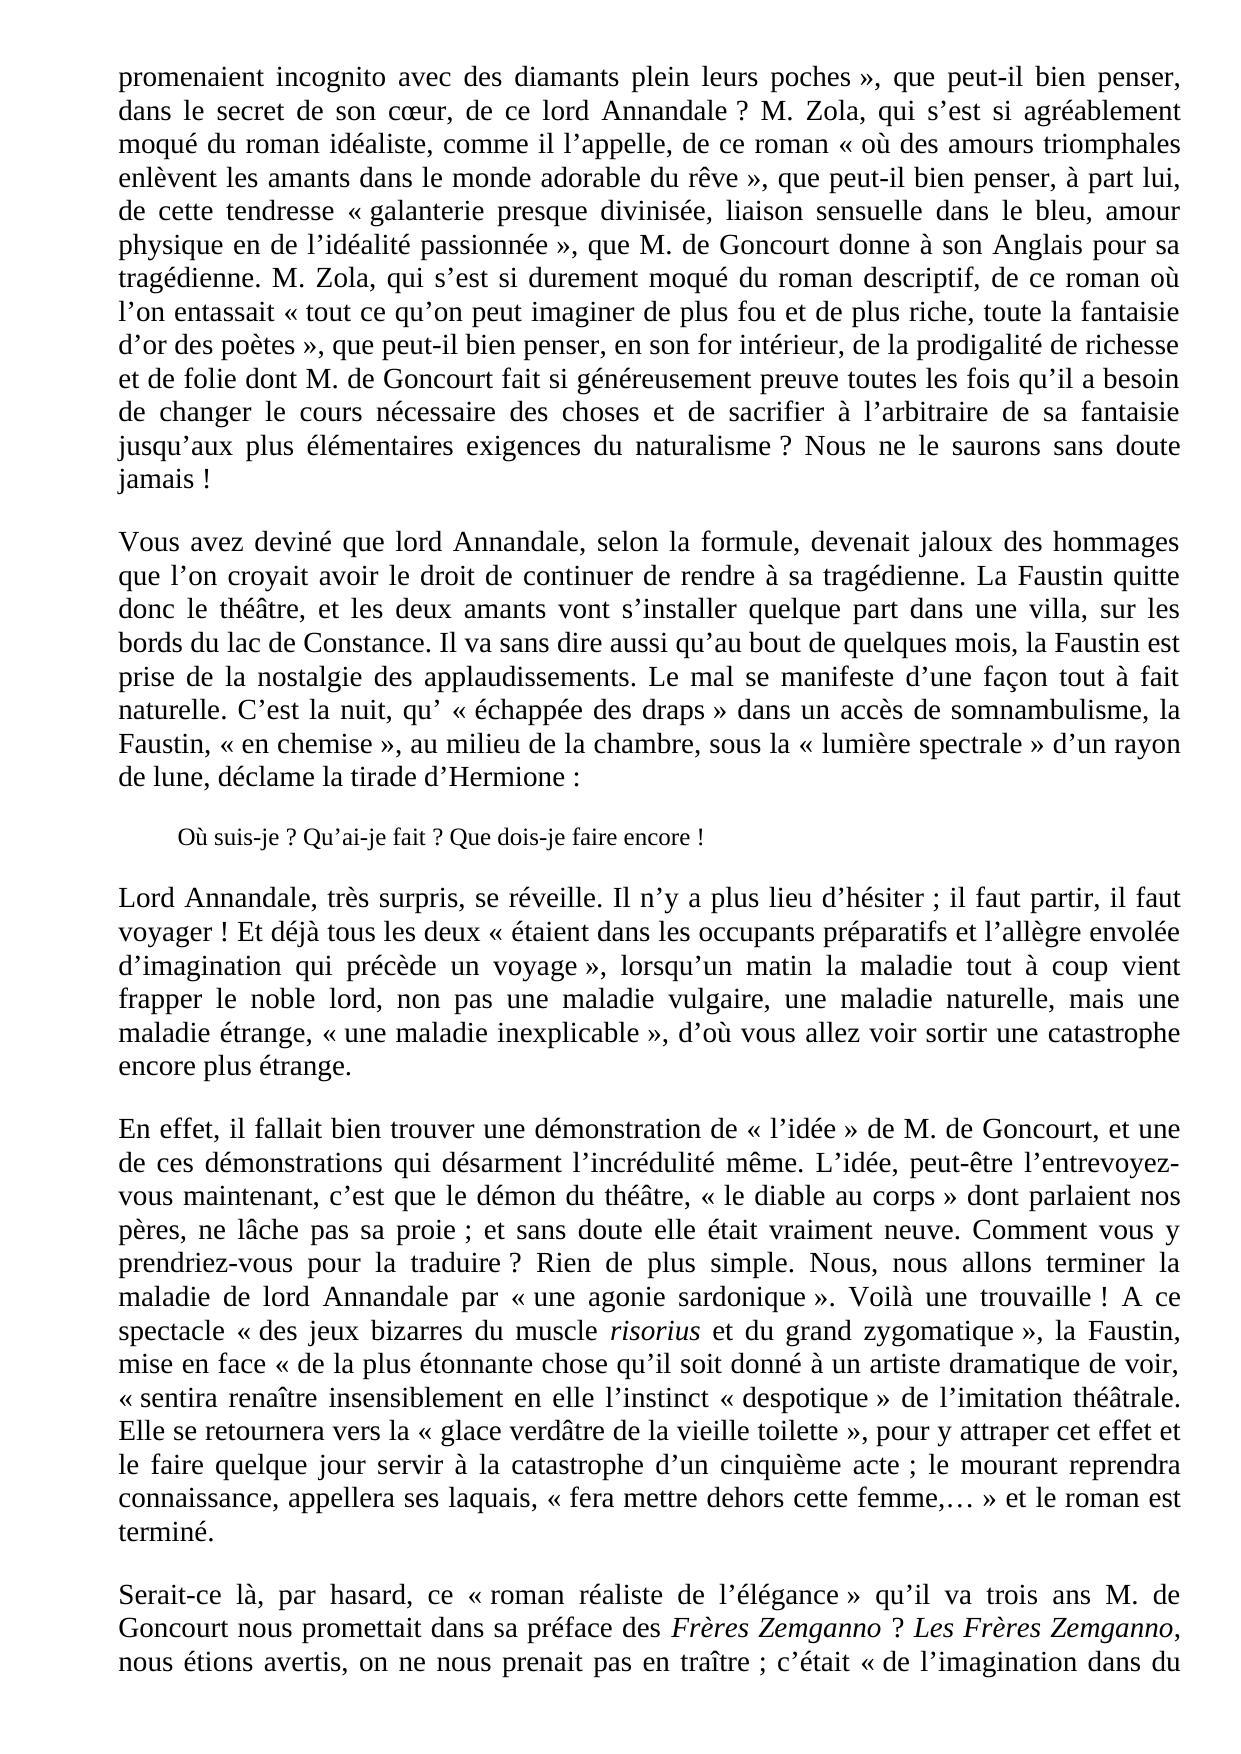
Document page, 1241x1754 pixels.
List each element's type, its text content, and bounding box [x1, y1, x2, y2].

text Serait-ce là, par hasard, ce « roman réaliste de l’élégance » qu’il va trois ans M. de Goncourt nous promettait dans sa préface des Frères Zemganno ? Les Frères Zemganno, nous étions avertis, on ne nous prenait pas en traître ; c’était « de l’imagination dans du [118, 1577, 1181, 1677]
text Vous avez deviné que lord Annandale, selon la formule, devenait jaloux des hommages que l’on croyait avoir le droit de continuer de rendre à sa tragédienne. La Faustin quitte donc le théâtre, et les deux amants vont s’installer quelque part dans une villa, sur les bords du lac de Constance. Il va sans dire aussi qu’au bout de quelques mois, la Faustin est prise de la nostalgie des applaudissements. Le mal se manifeste d’une façon tout à fait naturelle. C’est la nuit, qu’ « échappée des draps » dans un accès de somnambulisme, la Faustin, « en chemise », au milieu de la chambre, sous la « lumière spectrale » d’un rayon de lune, déclame la tirade d’Hermione : [118, 524, 1181, 793]
text Où suis-je ? Qu’ai-je fait ? Que dois-je faire encore ! [177, 822, 1122, 851]
text En effet, il fallait bien trouver une démonstration de « l’idée » de M. de Goncourt, et une de ces démonstrations qui désarment l’incrédulité même. L’idée, peut-être l’entrevoyez-vous maintenant, c’est que le démon du théâtre, « le diable au corps » dont parlaient nos pères, ne lâche pas sa proie ; et sans doute elle était vraiment neuve. Comment vous y prendriez-vous pour la traduire ? Rien de plus simple. Nous, nous allons terminer la maladie de lord Annandale par « une agonie sardonique ». Voilà une trouvaille ! A ce spectacle « des jeux bizarres du muscle risorius et du grand zygomatique », la Faustin, mise en face « de la plus étonnante chose qu’il soit donné à un artiste dramatique de voir, « sentira renaître insensiblement en elle l’instinct « despotique » de l’imitation théâtrale. Elle se retournera vers la « glace verdâtre de la vieille toilette », pour y attraper cet effet et le faire quelque jour servir à la catastrophe d’un cinquième acte ; le mourant reprendra connaissance, appellera ses laquais, « fera mettre dehors cette femme,… » et le roman est terminé. [118, 1111, 1181, 1547]
text Lord Annandale, très surpris, se réveille. Il n’y a plus lieu d’hésiter ; il faut partir, il faut voyager ! Et déjà tous les deux « étaient dans les occupants préparatifs et l’allègre envolée d’imagination qui précède un voyage », lorsqu’un matin la maladie tout à coup vient frapper le noble lord, non pas une maladie vulgaire, une maladie naturelle, mais une maladie étrange, « une maladie inexplicable », d’où vous allez voir sortir une catastrophe encore plus étrange. [118, 881, 1181, 1082]
text promenaient incognito avec des diamants plein leurs poches », que peut-il bien penser, dans le secret de son cœur, de ce lord Annandale ? M. Zola, qui s’est si agréablement moqué du roman idéaliste, comme il l’appelle, de ce roman « où des amours triomphales enlèvent les amants dans le monde adorable du rêve », que peut-il bien penser, à part lui, de cette tendresse « galanterie presque divinisée, liaison sensuelle dans le bleu, amour physique en de l’idéalité passionnée », que M. de Goncourt donne à son Anglais pour sa tragédienne. M. Zola, qui s’est si durement moqué du roman descriptif, de ce roman où l’on entassait « tout ce qu’on peut imaginer de plus fou et de plus riche, toute la fantaisie d’or des poètes », que peut-il bien penser, en son for intérieur, de la prodigalité de richesse et de folie dont M. de Goncourt fait si généreusement preuve toutes les fois qu’il a besoin de changer le cours nécessaire des choses et de sacrifier à l’arbitraire de sa fantaisie jusqu’aux plus élémentaires exigences du naturalisme ? Nous ne le saurons sans doute jamais ! [118, 59, 1181, 495]
